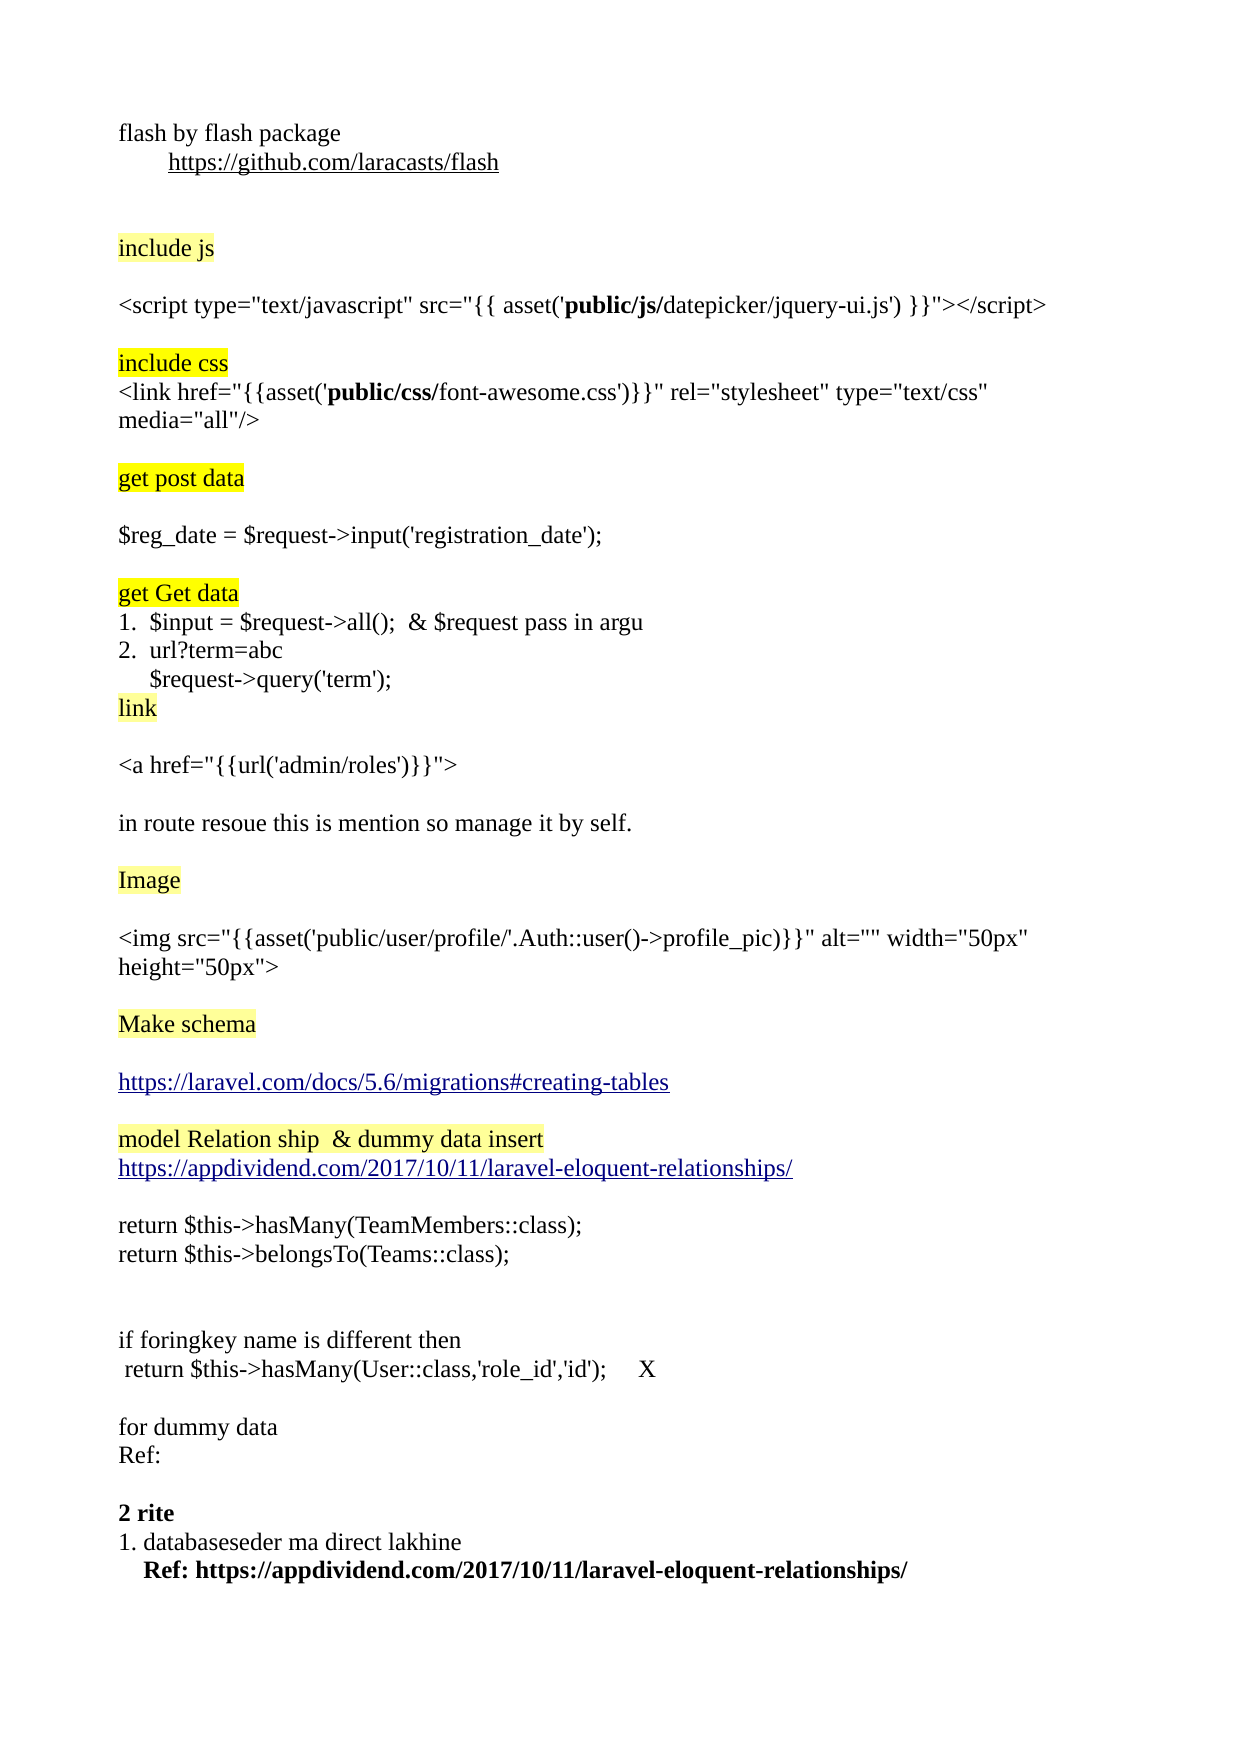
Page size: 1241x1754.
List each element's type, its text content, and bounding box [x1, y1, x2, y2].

text 1. $input = $request->all(); & $request pass in argu [118, 607, 1122, 636]
text flash by flash package [118, 118, 1122, 147]
text 2. url?term=abc [118, 636, 1122, 664]
text return $this->hasMany(User::class,'role_id','id'); X [118, 1354, 1122, 1383]
text return $this->hasMany(TeamMembers::class); [118, 1211, 1122, 1239]
text <script type="text/javascript" src="{{ asset('public/js/datepicker/jquery-ui.js') }}"></script> [118, 291, 1122, 319]
text https://laravel.com/docs/5.6/migrations#creating-tables [118, 1067, 1122, 1096]
text if foringkey name is different then [118, 1326, 1122, 1354]
text <img src="{{asset('public/user/profile/'.Auth::user()->profile_pic)}}" alt="" width="50px" height="50px"> [118, 923, 1122, 981]
text $request->query('term'); [118, 664, 1122, 693]
text get Get data [118, 578, 1122, 607]
text include css [118, 348, 1122, 377]
text 2 rite [118, 1498, 1122, 1527]
text 1. databaseseder ma direct lakhine [118, 1527, 1122, 1556]
text get post data [118, 463, 1122, 492]
text Image [118, 866, 1122, 894]
text https://appdividend.com/2017/10/11/laravel-eloquent-relationships/ [118, 1153, 1122, 1182]
text in route resoue this is mention so manage it by self. [118, 808, 1122, 837]
text return $this->belongsTo(Teams::class); [118, 1239, 1122, 1268]
text <link href="{{asset('public/css/font-awesome.css')}}" rel="stylesheet" type="text/css" media="all"/> [118, 377, 1122, 434]
text Make schema [118, 1009, 1122, 1038]
text $reg_date = $request->input('registration_date'); [118, 521, 1122, 549]
text <a href="{{url('admin/roles')}}"> [118, 751, 1122, 779]
text model Relation ship & dummy data insert [118, 1124, 1122, 1153]
text for dummy data [118, 1412, 1122, 1441]
text Ref: [118, 1441, 1122, 1469]
text link [118, 693, 1122, 722]
text https://github.com/laracasts/flash [118, 147, 1122, 176]
text Ref: https://appdividend.com/2017/10/11/laravel-eloquent-relationships/ [118, 1556, 1122, 1584]
text include js [118, 233, 1122, 262]
